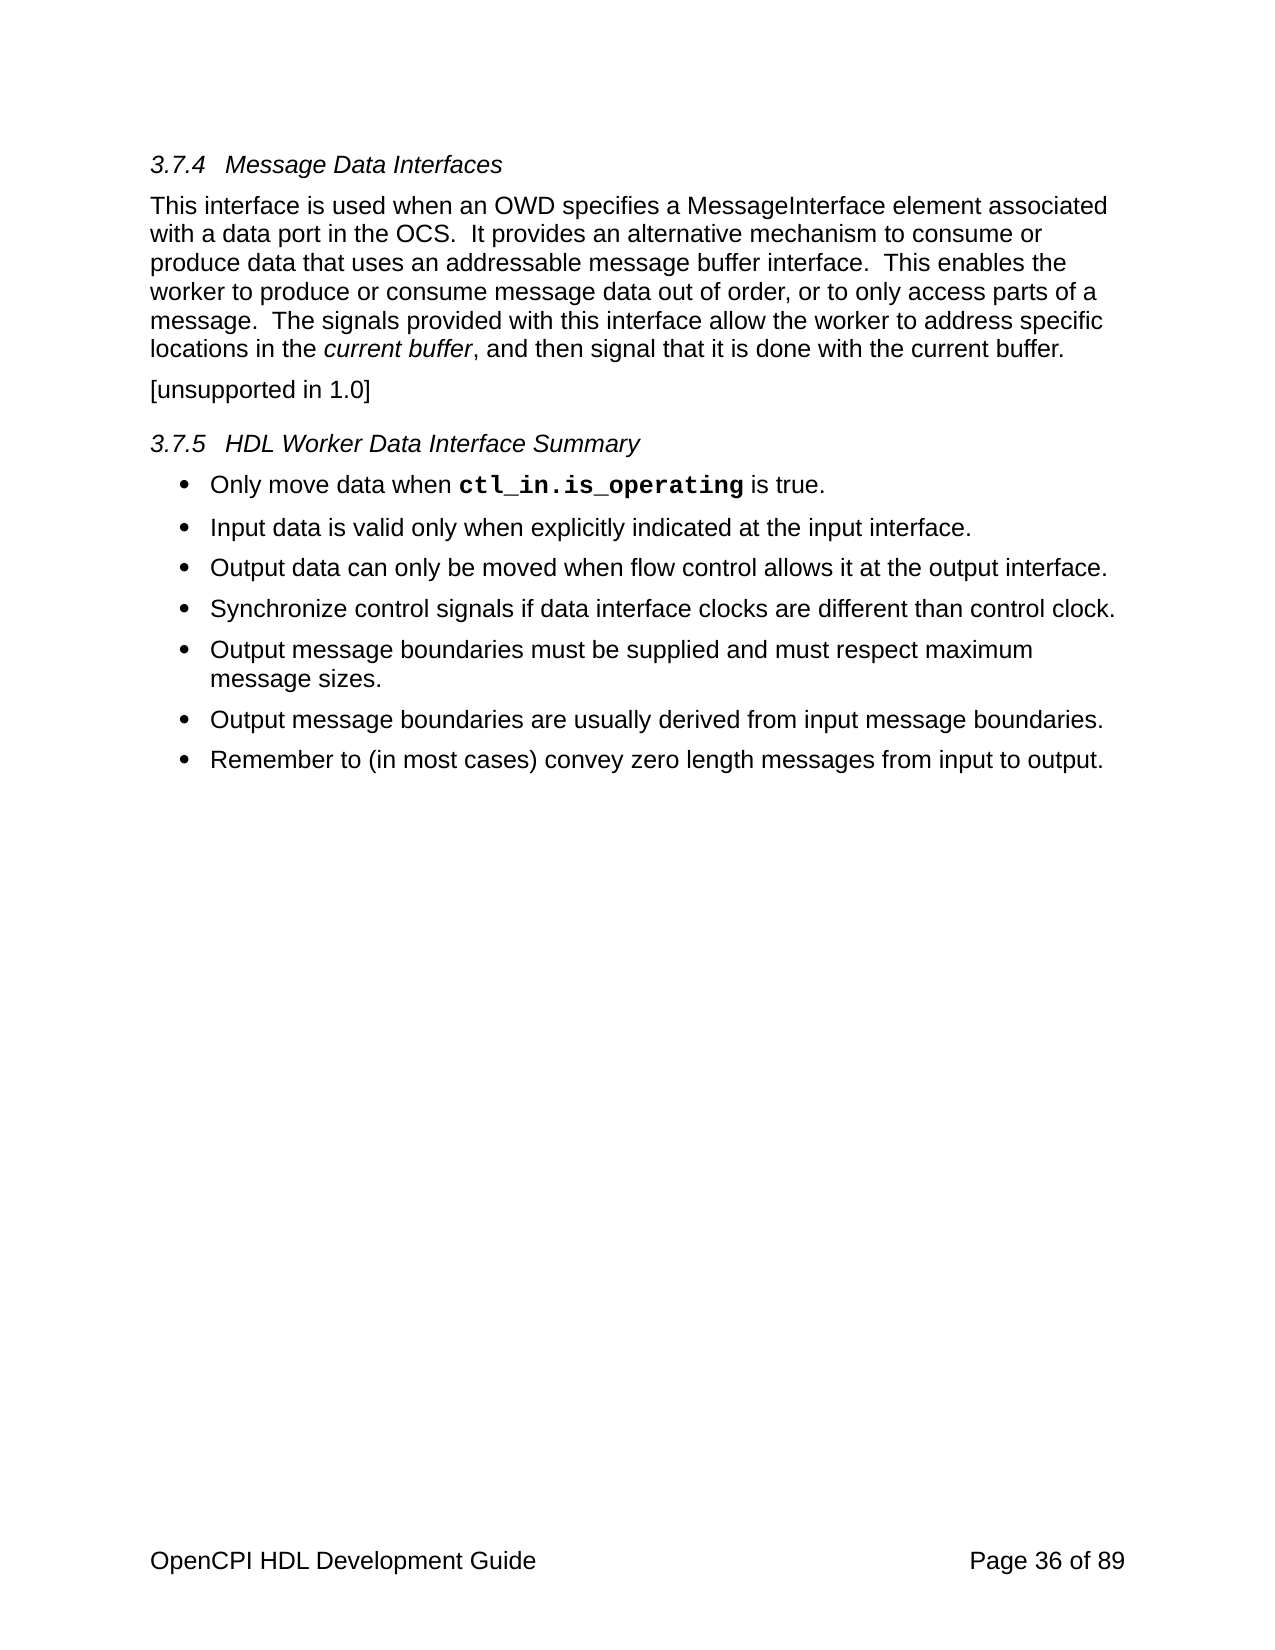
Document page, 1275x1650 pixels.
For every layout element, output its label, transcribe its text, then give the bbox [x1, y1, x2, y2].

subtitle HDL Worker Data Interface Summary [150, 429, 1125, 458]
list Synchronize control signals if data interface clocks are different than control clock. [180, 594, 1125, 623]
list Output message boundaries are usually derived from input message boundaries. [180, 705, 1125, 733]
list Input data is valid only when explicitly indicated at the input interface. [180, 513, 1125, 541]
list Output data can only be moved when flow control allows it at the output interface. [180, 553, 1125, 582]
subtitle Message Data Interfaces [150, 150, 1125, 179]
text This interface is used when an OWD specifies a MessageInterface element associated with a data port in the OCS. It provides an alternative mechanism to consume or produce data that uses an addressable message buffer interface. This enables the worker to produce or consume message data out of order, or to only access parts of a message. The signals provided with this interface allow the worker to address specific locations in the current buffer, and then signal that it is done with the current buffer. [150, 191, 1125, 363]
list Output message boundaries must be supplied and must respect maximum message sizes. [180, 635, 1125, 693]
list Remember to (in most cases) convey zero length messages from input to output. [180, 746, 1125, 774]
list Only move data when ctl_in.is_operating is true. [180, 470, 1125, 501]
text [unsupported in 1.0] [150, 375, 1125, 404]
